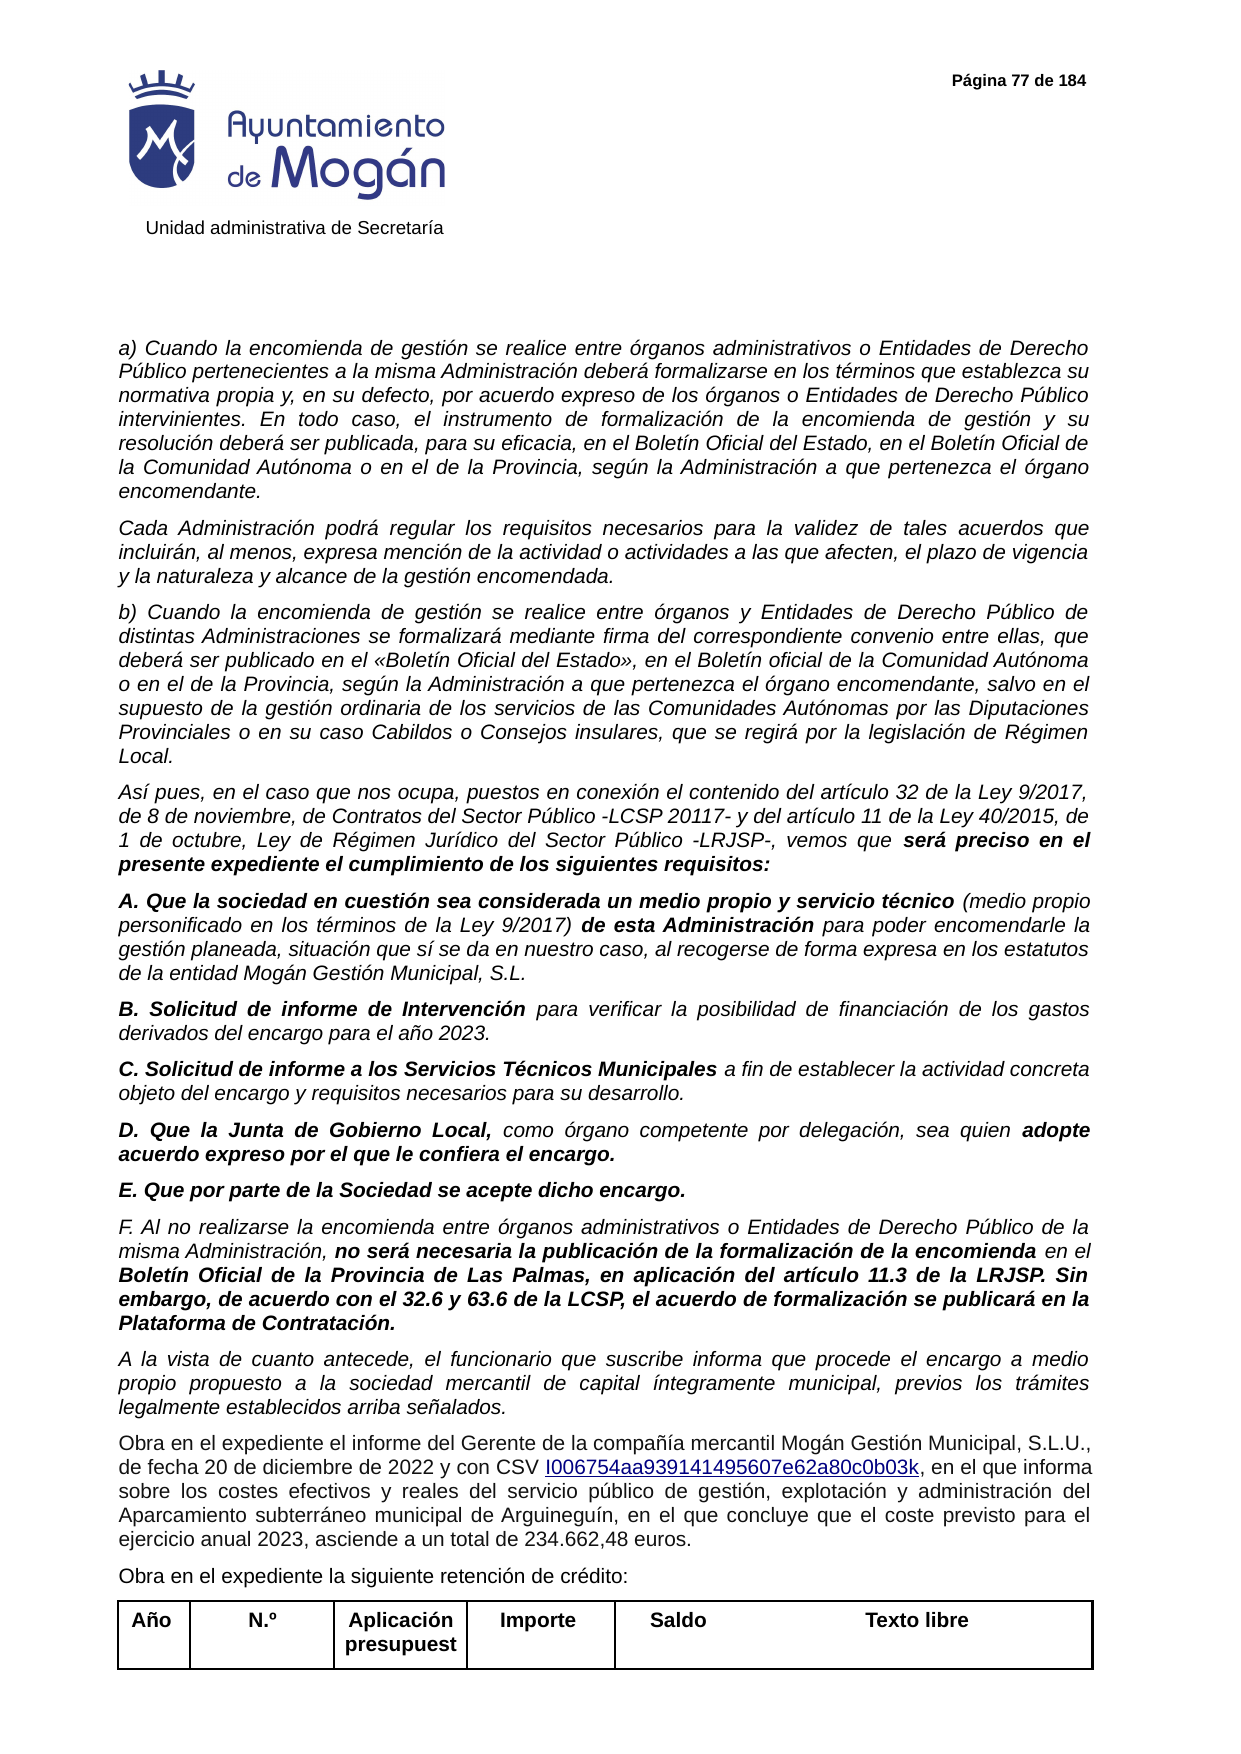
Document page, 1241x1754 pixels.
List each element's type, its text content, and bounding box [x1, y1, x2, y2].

table_header Importe [468, 1602, 614, 1668]
table_header Aplicación presupuest [335, 1602, 466, 1668]
picture [128, 70, 445, 206]
text A la vista de cuanto antecede, el funcionario que suscribe informa que procede el encargo a medio propio propuesto a la sociedad mercantil de capital íntegramente municipal, previos los trámites legalmente establecidos arriba señalados. [118, 1347, 1092, 1419]
table_header Texto libre [748, 1602, 1091, 1668]
text Obra en el expediente el informe del Gerente de la compañía mercantil Mogán Gestión Municipal, S.L.U., de fecha 20 de diciembre de 2022 y con CSV I006754aa939141495607e62a80c0b03k, en el que informa sobre los costes efectivos y reales del servicio público de gestión, explotación y administración del Aparcamiento subterráneo municipal de Arguineguín, en el que concluye que el coste previsto para el ejercicio anual 2023, asciende a un total de 234.662,48 euros. [118, 1431, 1092, 1551]
text Así pues, en el caso que nos ocupa, puestos en conexión el contenido del artículo 32 de la Ley 9/2017, de 8 de noviembre, de Contratos del Sector Público -LCSP 20117- y del artículo 11 de la Ley 40/2015, de 1 de octubre, Ley de Régimen Jurídico del Sector Público -LRJSP-, vemos que será preciso en el presente expediente el cumplimiento de los siguientes requisitos: [118, 780, 1092, 876]
text F. Al no realizarse la encomienda entre órganos administrativos o Entidades de Derecho Público de la misma Administración, no será necesaria la publicación de la formalización de la encomienda en el Boletín Oficial de la Provincia de Las Palmas, en aplicación del artículo 11.3 de la LRJSP. Sin embargo, de acuerdo con el 32.6 y 63.6 de la LCSP, el acuerdo de formalización se publicará en la Plataforma de Contratación. [118, 1214, 1092, 1334]
text a) Cuando la encomienda de gestión se realice entre órganos administrativos o Entidades de Derecho Público pertenecientes a la misma Administración deberá formalizarse en los términos que establezca su normativa propia y, en su defecto, por acuerdo expreso de los órganos o Entidades de Derecho Público intervinientes. En todo caso, el instrumento de formalización de la encomienda de gestión y su resolución deberá ser publicada, para su eficacia, en el Boletín Oficial del Estado, en el Boletín Oficial de la Comunidad Autónoma o en el de la Provincia, según la Administración a que pertenezca el órgano encomendante. [118, 335, 1092, 503]
table_header Año [119, 1602, 189, 1668]
text E. Que por parte de la Sociedad se acepte dicho encargo. [118, 1178, 1092, 1202]
table_header Saldo [616, 1602, 747, 1668]
text b) Cuando la encomienda de gestión se realice entre órganos y Entidades de Derecho Público de distintas Administraciones se formalizará mediante firma del correspondiente convenio entre ellas, que deberá ser publicado en el «Boletín Oficial del Estado», en el Boletín oficial de la Comunidad Autónoma o en el de la Provincia, según la Administración a que pertenezca el órgano encomendante, salvo en el supuesto de la gestión ordinaria de los servicios de las Comunidades Autónomas por las Diputaciones Provinciales o en su caso Cabildos o Consejos insulares, que se regirá por la legislación de Régimen Local. [118, 600, 1092, 768]
text Cada Administración podrá regular los requisitos necesarios para la validez de tales acuerdos que incluirán, al menos, expresa mención de la actividad o actividades a las que afecten, el plazo de vigencia y la naturaleza y alcance de la gestión encomendada. [118, 516, 1092, 587]
text B. Solicitud de informe de Intervención para verificar la posibilidad de financiación de los gastos derivados del encargo para el año 2023. [118, 997, 1092, 1045]
table_header N.º [191, 1602, 333, 1668]
text Obra en el expediente la siguiente retención de crédito: [118, 1563, 1092, 1587]
text D. Que la Junta de Gobierno Local, como órgano competente por delegación, sea quien adopte acuerdo expreso por el que le confiera el encargo. [118, 1118, 1092, 1166]
text A. Que la sociedad en cuestión sea considerada un medio propio y servicio técnico (medio propio personificado en los términos de la Ley 9/2017) de esta Administración para poder encomendarle la gestión planeada, situación que sí se da en nuestro caso, al recogerse de forma expresa en los estatutos de la entidad Mogán Gestión Municipal, S.L. [118, 888, 1092, 984]
text C. Solicitud de informe a los Servicios Técnicos Municipales a fin de establecer la actividad concreta objeto del encargo y requisitos necesarios para su desarrollo. [118, 1057, 1092, 1105]
